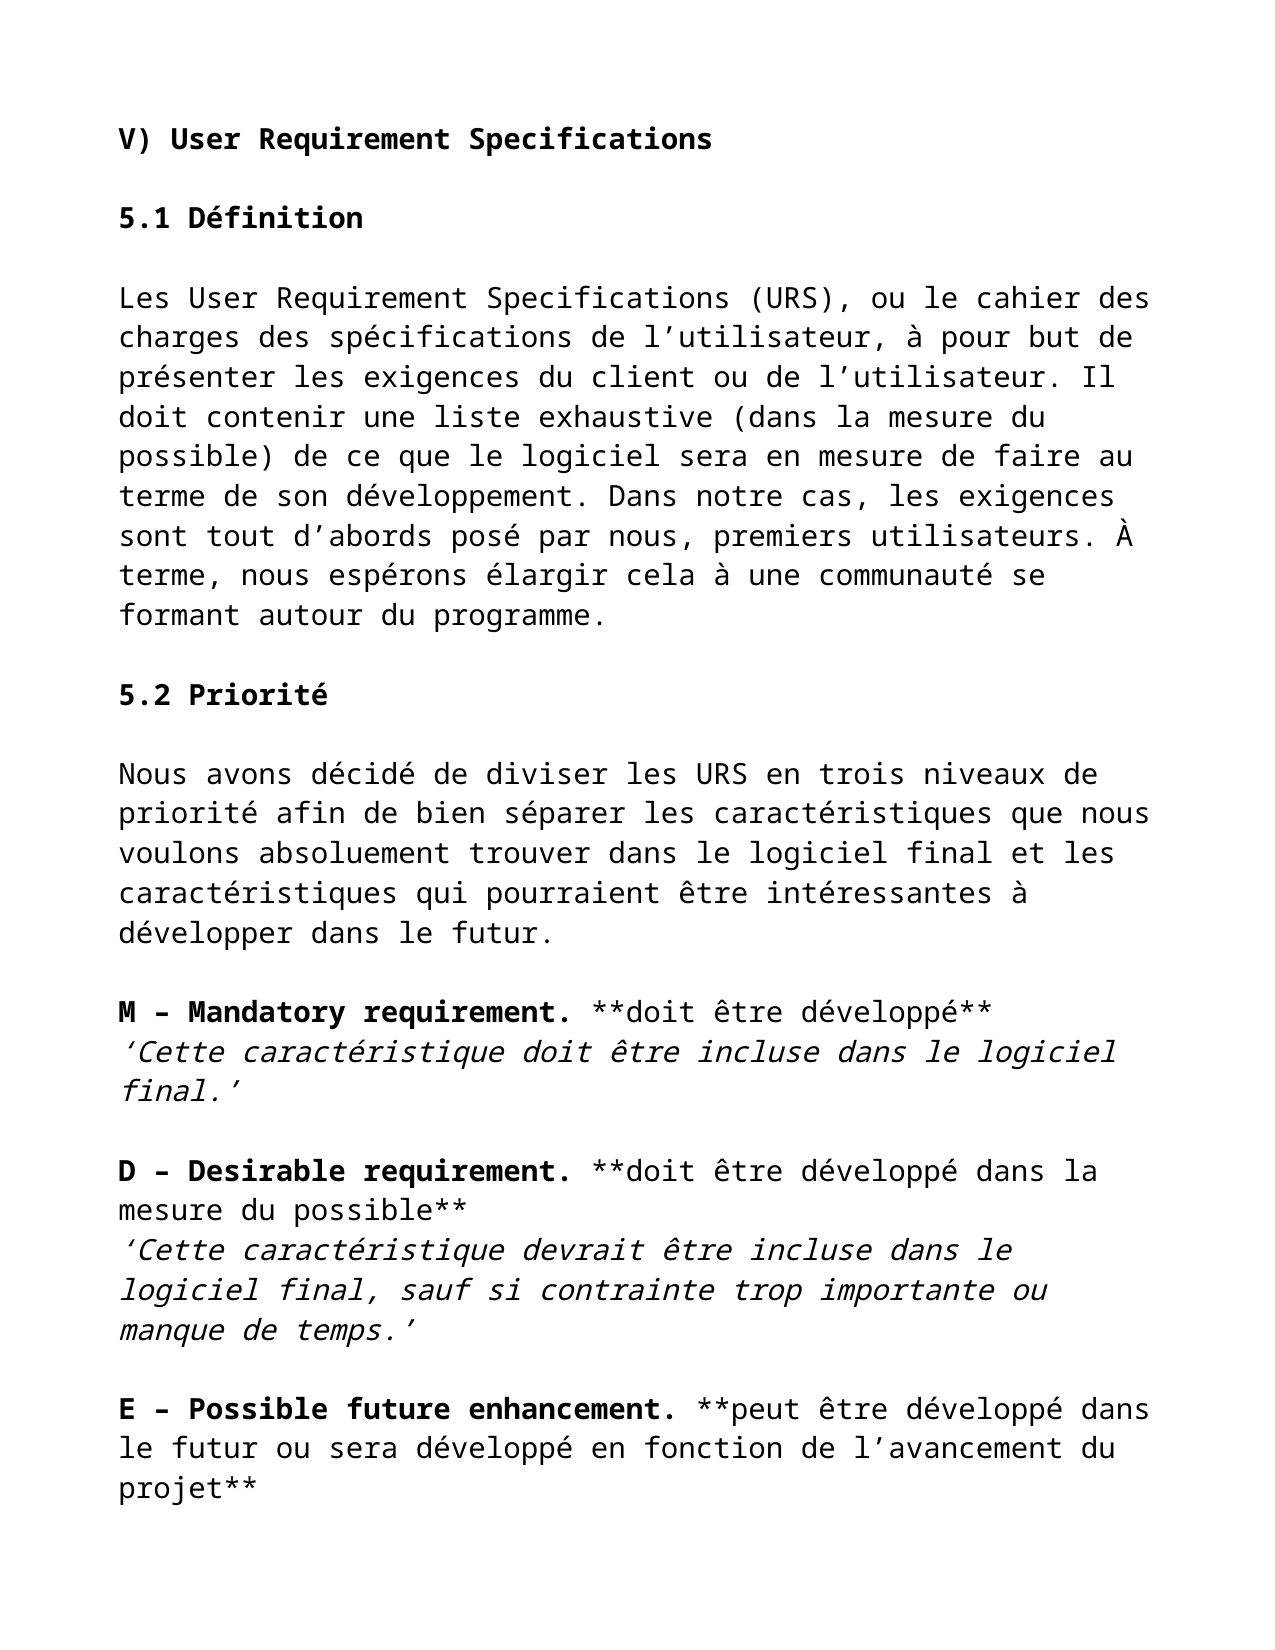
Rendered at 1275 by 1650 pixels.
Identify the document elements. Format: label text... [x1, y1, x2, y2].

text Nous avons décidé de diviser les URS en trois niveaux de priorité afin de bien séparer les caractéristiques que nous voulons absoluement trouver dans le logiciel final et les caractéristiques qui pourraient être intéressantes à développer dans le futur. [118, 753, 1157, 952]
text ‘Cette caractéristique devrait être incluse dans le logiciel final, sauf si contrainte trop importante ou manque de temps.’ [118, 1229, 1157, 1348]
text 5.2 Priorité [118, 674, 1157, 713]
text D – Desirable requirement. **doit être développé dans la mesure du possible** [118, 1150, 1157, 1229]
text V) User Requirement Specifications [118, 118, 1157, 158]
text M – Mandatory requirement. **doit être développé** [118, 991, 1157, 1031]
text Les User Requirement Specifications (URS), ou le cahier des charges des spécifications de l’utilisateur, à pour but de présenter les exigences du client ou de l’utilisateur. Il doit contenir une liste exhaustive (dans la mesure du possible) de ce que le logiciel sera en mesure de faire au terme de son développement. Dans notre cas, les exigences sont tout d’abords posé par nous, premiers utilisateurs. À terme, nous espérons élargir cela à une communauté se formant autour du programme. [118, 277, 1157, 634]
text ‘Cette caractéristique doit être incluse dans le logiciel final.’ [118, 1031, 1157, 1110]
text E – Possible future enhancement. **peut être développé dans le futur ou sera développé en fonction de l’avancement du projet** [118, 1388, 1157, 1507]
text 5.1 Définition [118, 197, 1157, 237]
